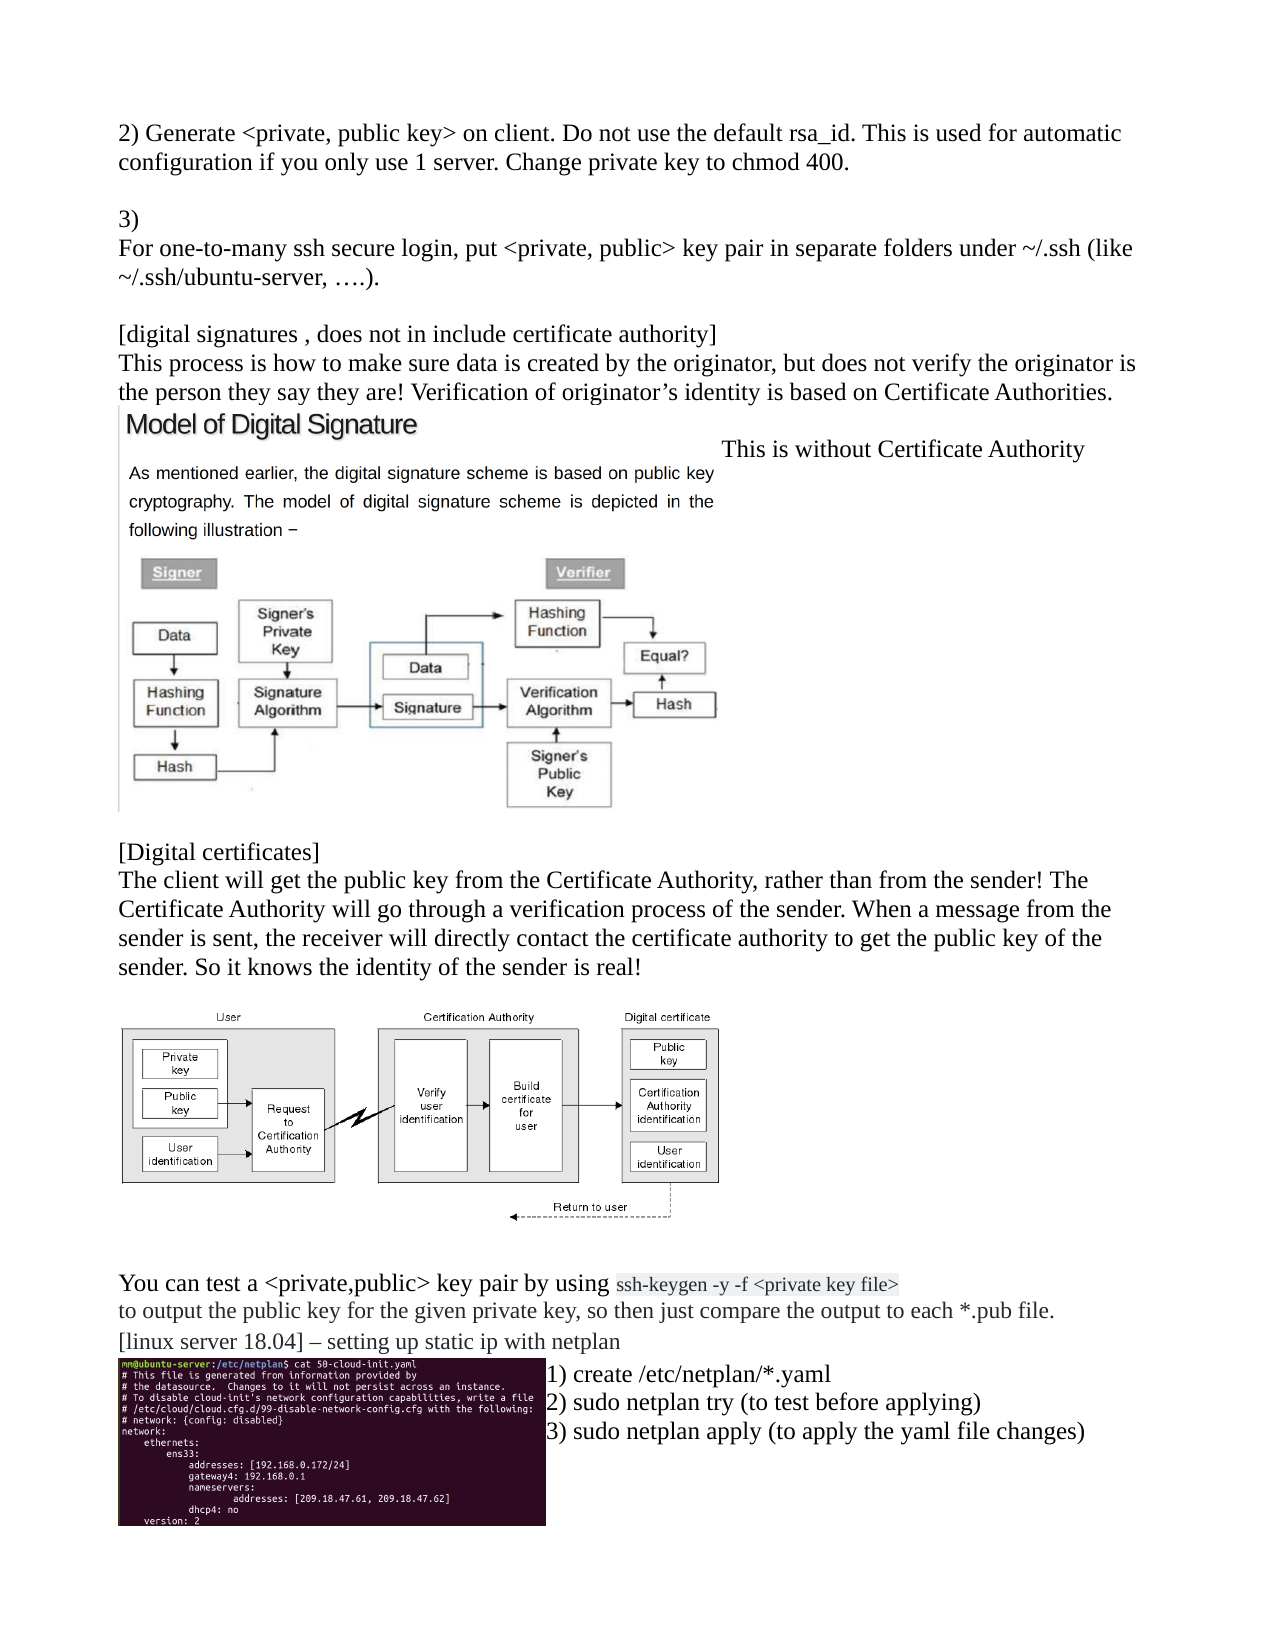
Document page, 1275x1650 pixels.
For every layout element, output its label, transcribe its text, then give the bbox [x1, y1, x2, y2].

text to output the public key for the given private key, so then just compare the output to each *.pub file. [118, 1297, 1157, 1324]
picture [118, 1009, 722, 1224]
text [Digital certificates] [118, 837, 1157, 866]
picture [118, 1358, 546, 1526]
text For one-to-many ssh secure login, put <private, public> key pair in separate folders under ~/.ssh (like ~/.ssh/ubuntu-server, ….). [118, 233, 1157, 291]
text 3) [118, 204, 1157, 233]
text 3) sudo netplan apply (to apply the yaml file changes) [546, 1416, 1157, 1445]
text You can test a <private,public> key pair by using ssh-keygen -y -f <private key file> [118, 1268, 1157, 1297]
text [linux server 18.04] – setting up static ip with netplan [118, 1328, 1157, 1355]
text The client will get the public key from the Certificate Authority, rather than from the sender! The Certificate Authority will go through a verification process of the sender. When a message from the sender is sent, the receiver will directly contact the certificate authority to get the public key of the sender. So it knows the identity of the sender is real! [118, 866, 1157, 981]
text 1) create /etc/netplan/*.yaml [546, 1359, 1157, 1387]
picture [118, 405, 722, 812]
text [digital signatures , does not in include certificate authority] [118, 319, 1157, 348]
text This process is how to make sure data is created by the originator, but does not verify the originator is the person they say they are! Verification of originator’s identity is based on Certificate Authorities. [118, 348, 1157, 406]
text This is without Certificate Authority [722, 434, 1157, 463]
text 2) Generate <private, public key> on client. Do not use the default rsa_id. This is used for automatic configuration if you only use 1 server. Change private key to chmod 400. [118, 118, 1157, 176]
text 2) sudo netplan try (to test before applying) [546, 1387, 1157, 1416]
